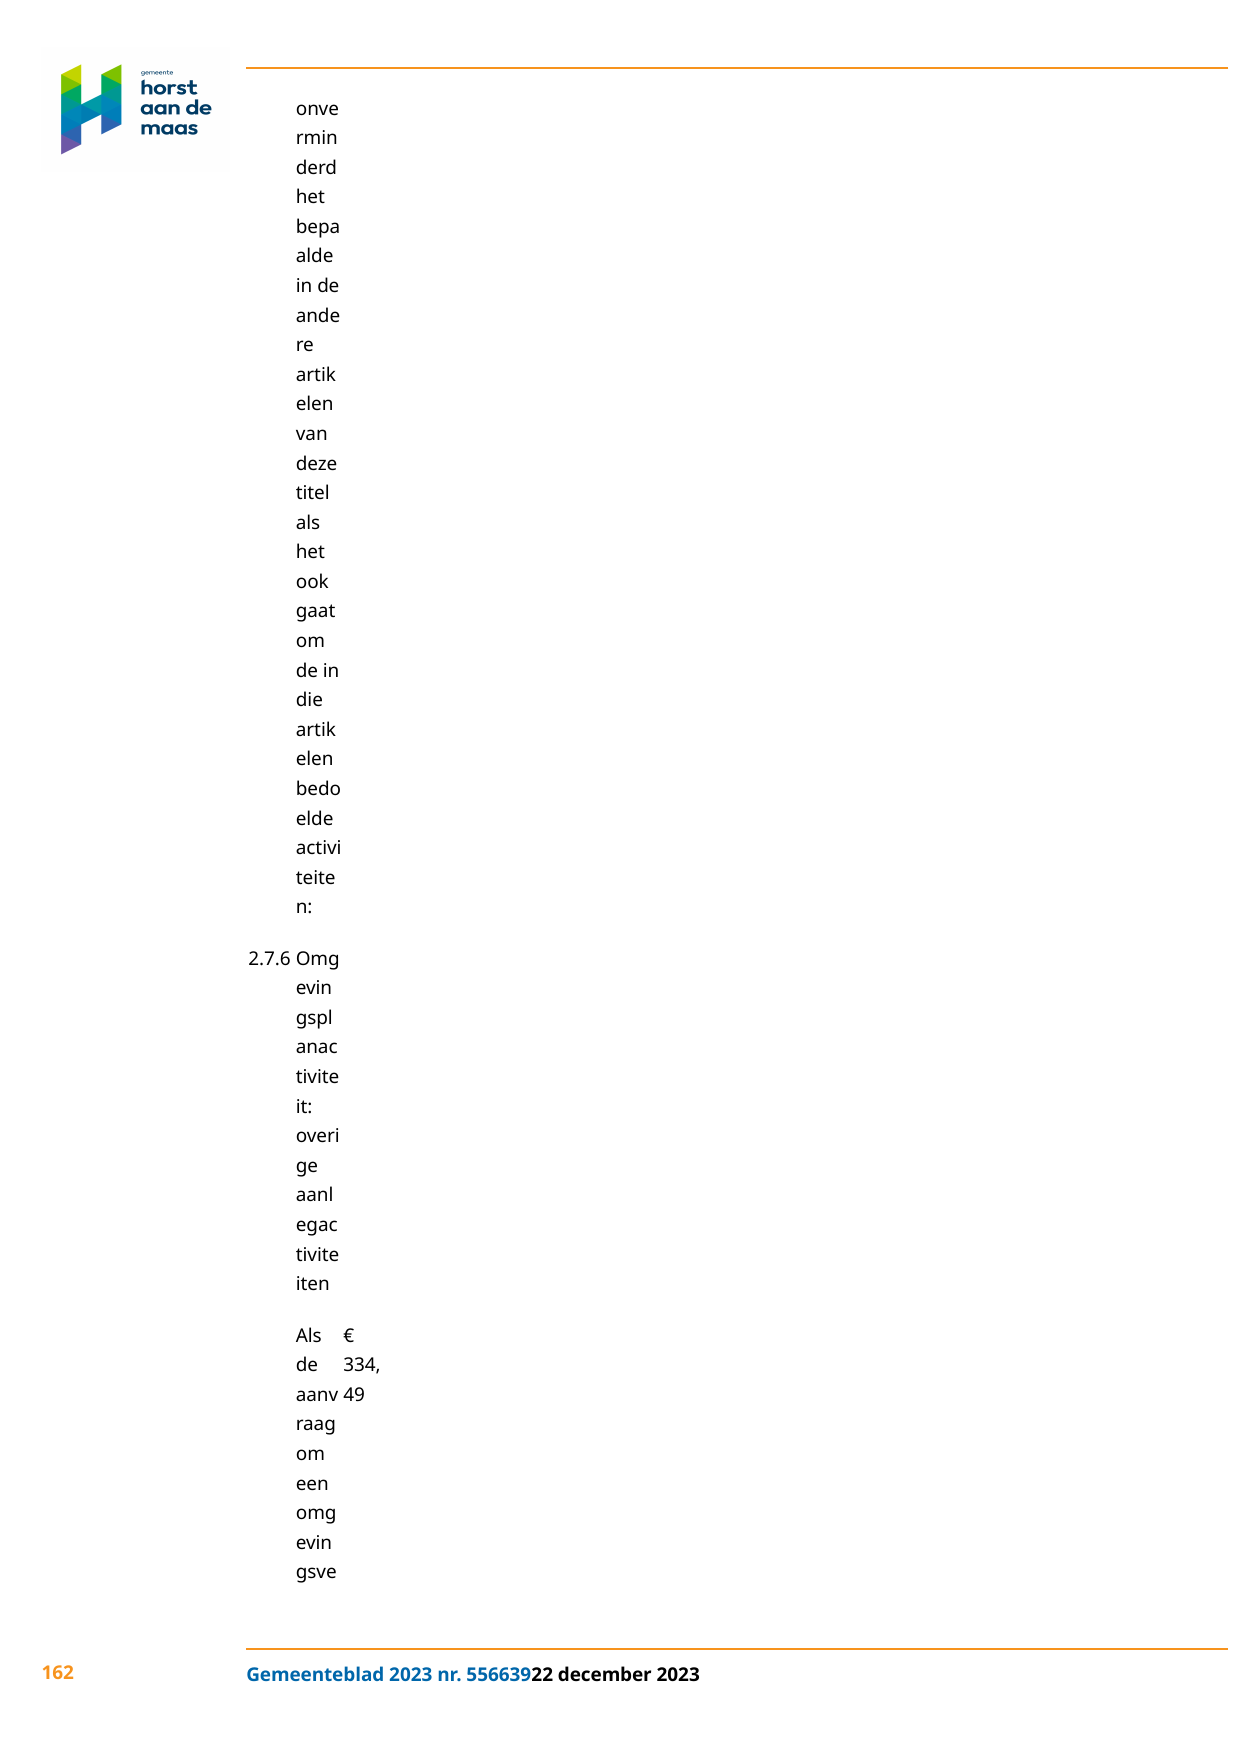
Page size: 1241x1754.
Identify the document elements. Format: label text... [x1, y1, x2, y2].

picture [41, 47, 231, 172]
table_cell [248, 1296, 296, 1322]
table_cell [248, 95, 296, 919]
table_cell [296, 1296, 343, 1322]
table_cell Als de aanvraag om een omgevingsve [296, 1322, 343, 1584]
table_cell [248, 1322, 296, 1584]
table_cell [296, 919, 343, 945]
table_cell 2.7.6 [248, 945, 296, 1296]
table_cell [343, 919, 391, 945]
table_cell [343, 945, 391, 1296]
table_cell [343, 1296, 391, 1322]
table_cell [248, 919, 296, 945]
table_cell Omgevingsplanactiviteit: overige aanlegactiviteiten [296, 945, 343, 1296]
table_cell [343, 95, 391, 919]
table_cell onverminderd het bepaalde in de andere artikelen van deze titel als het ook gaat om de in die artikelen bedoelde activiteiten: [296, 95, 343, 919]
table_cell € 334,49 [343, 1322, 391, 1584]
